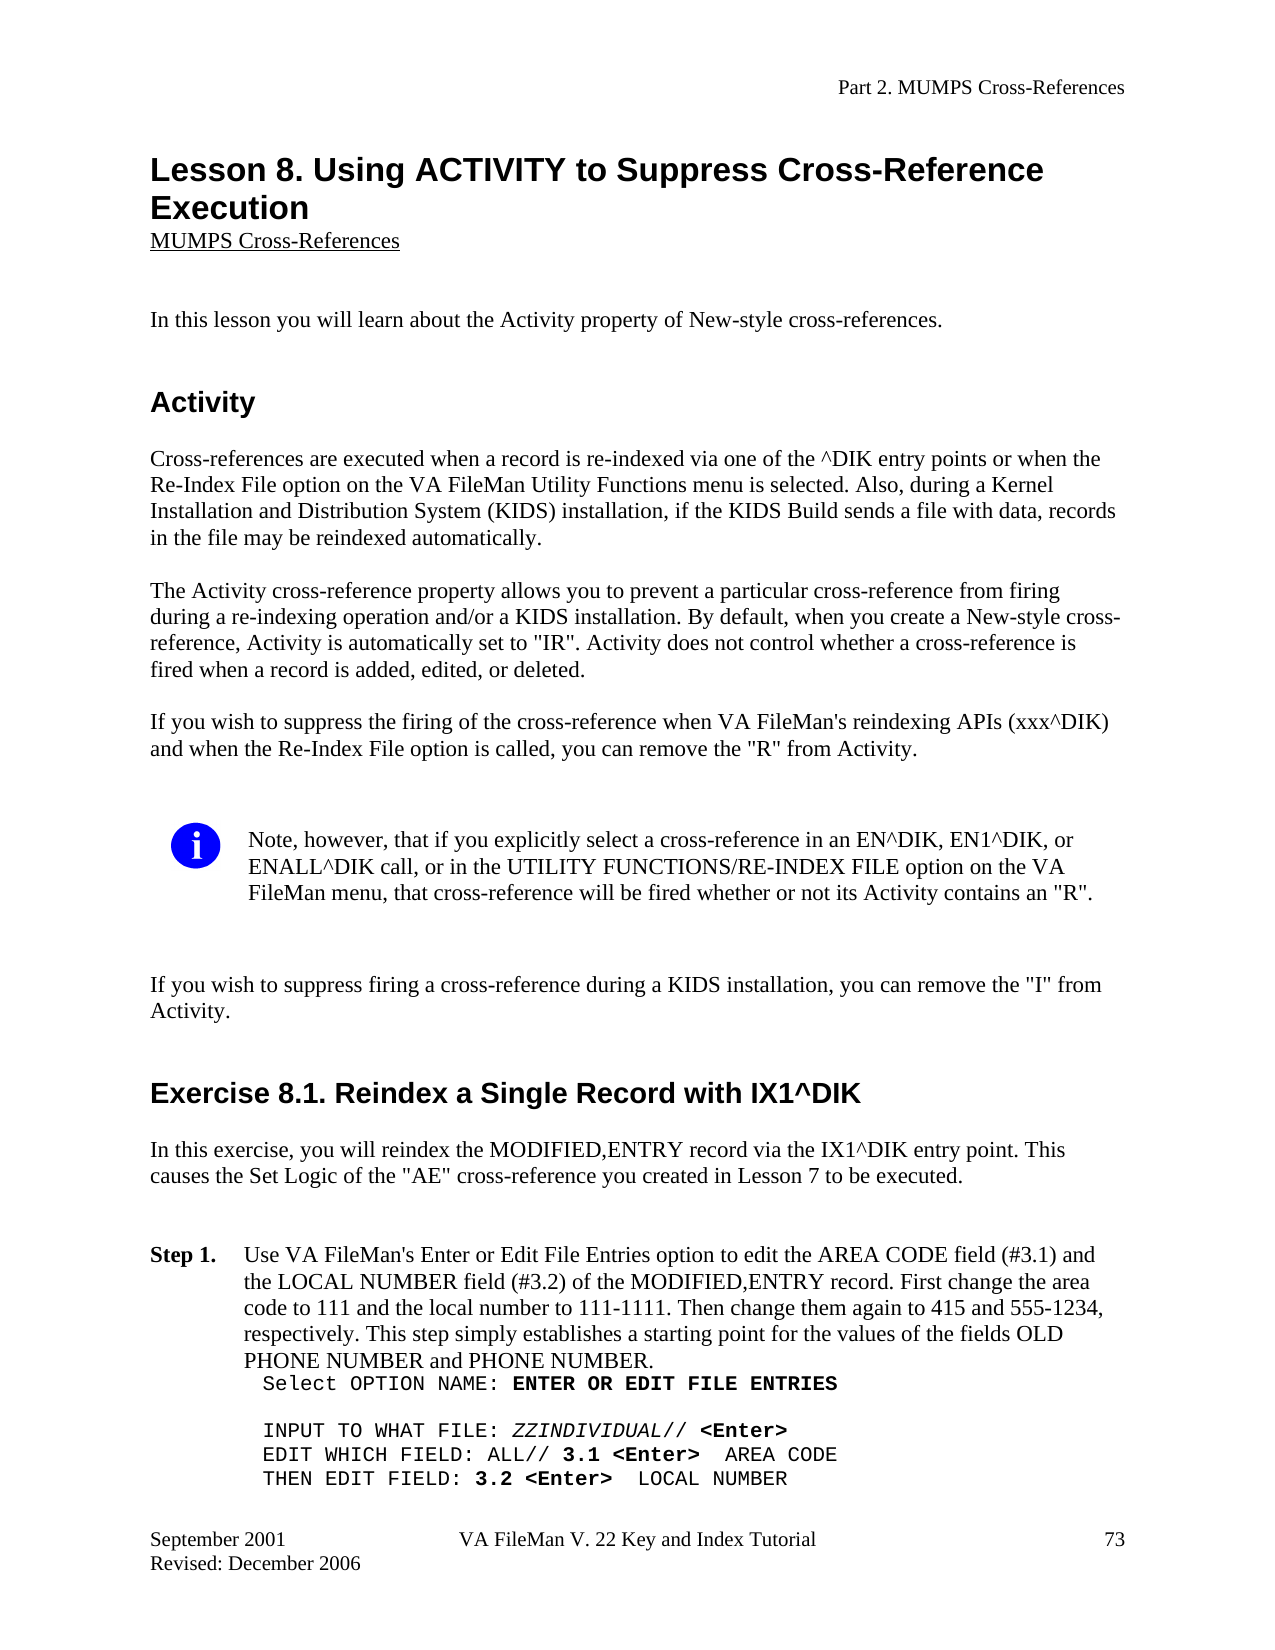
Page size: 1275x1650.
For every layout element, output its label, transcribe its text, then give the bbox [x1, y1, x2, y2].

text If you wish to suppress firing a cross-reference during a KIDS installation, you can remove the "I" from Activity. [150, 971, 1125, 1023]
text Cross-references are executed when a record is re-indexed via one of the ^DIK entry points or when the Re-Index File option on the VA FileMan Utility Functions menu is selected. Also, during a Kernel Installation and Distribution System (KIDS) installation, if the KIDS Build sends a file with data, records in the file may be reindexed automatically. [150, 445, 1125, 550]
text INPUT TO WHAT FILE: ZZINDIVIDUAL// <Enter> [262, 1420, 1125, 1444]
text In this exercise, you will reindex the MODIFIED,ENTRY record via the IX1^DIK entry point. This causes the Set Logic of the "AE" cross-reference you created in Lesson 7 to be executed. [150, 1136, 1125, 1189]
subtitle Exercise 8.1. Reindex a Single Record with IX1^DIK [150, 1076, 1125, 1109]
subtitle Lesson 8. Using ACTIVITY to Suppress Cross-Reference Execution [150, 150, 1125, 227]
text The Activity cross-reference property allows you to prevent a particular cross-reference from firing during a re-indexing operation and/or a KIDS installation. By default, when you create a New-style cross-reference, Activity is automatically set to "IR". Activity does not control whether a cross-reference is fired when a record is added, edited, or deleted. [150, 577, 1125, 682]
text In this lesson you will learn about the Activity property of New-style cross-references. [150, 306, 1125, 332]
table_header Note, however, that if you explicitly select a cross-reference in an EN^DIK, EN1^DIK, or ENALL^DIK call, or in the UTILITY FUNCTIONS/RE-INDEX FILE option on the VA FileMan menu, that cross-reference will be fired whether or not its Activity contains an "R". [238, 814, 1155, 918]
text EDIT WHICH FIELD: ALL// 3.1 <Enter> AREA CODE [262, 1444, 1125, 1468]
text MUMPS Cross-References [150, 227, 1125, 253]
text Select OPTION NAME: ENTER OR EDIT FILE ENTRIES [262, 1373, 1125, 1397]
subtitle Activity [150, 385, 1125, 418]
picture [170, 820, 221, 871]
text If you wish to suppress the firing of the cross-reference when VA FileMan's reindexing APIs (xxx^DIK) and when the Re-Index File option is called, you can remove the "R" from Activity. [150, 708, 1125, 761]
text Step 1. Use VA FileMan's Enter or Edit File Entries option to edit the AREA CODE field (#3.1) and the LOCAL NUMBER field (#3.2) of the MODIFIED,ENTRY record. First change the area code to 111 and the local number to 111-1111. Then change them again to 415 and 555-1234, respectively. This step simply establishes a starting point for the values of the fields OLD PHONE NUMBER and PHONE NUMBER. [150, 1241, 1125, 1373]
text THEN EDIT FIELD: 3.2 <Enter> LOCAL NUMBER [262, 1468, 1125, 1491]
table_header [161, 814, 238, 918]
